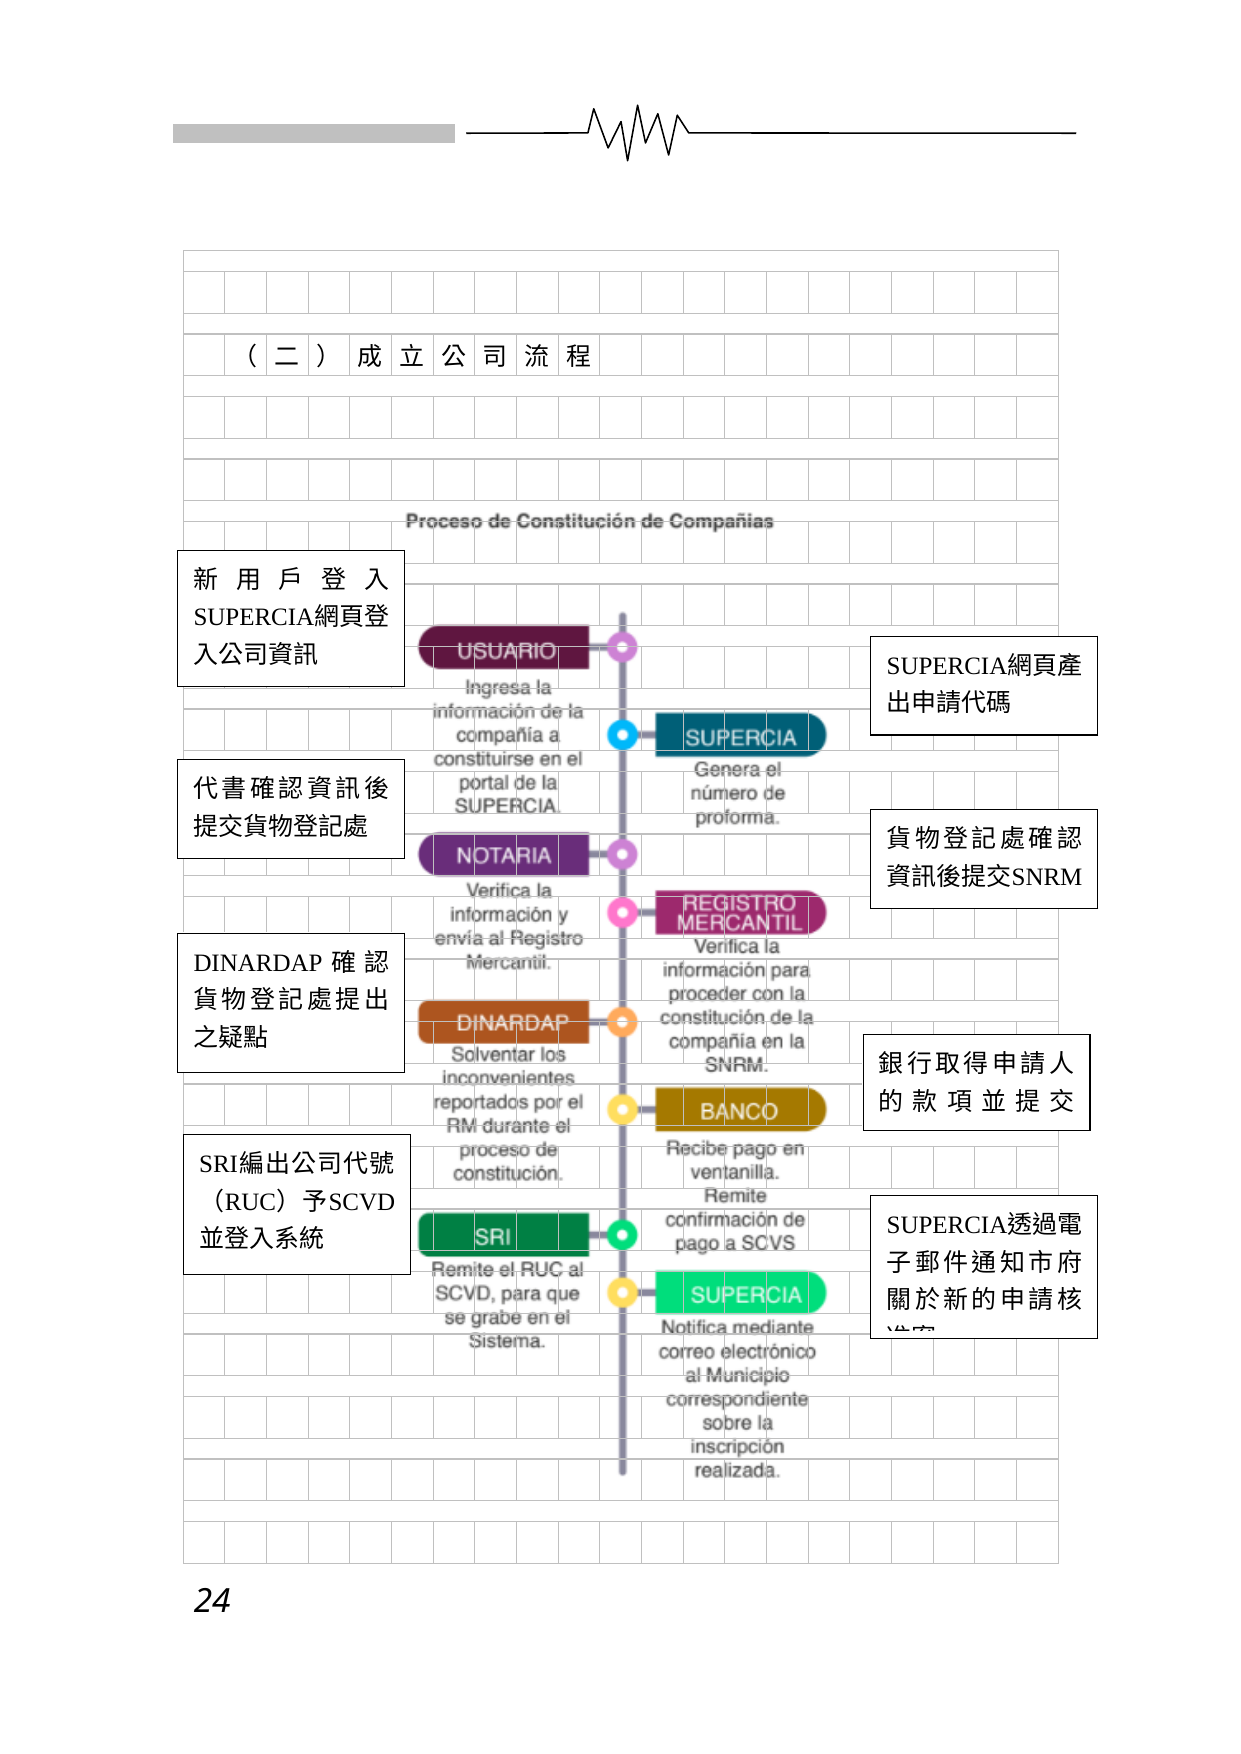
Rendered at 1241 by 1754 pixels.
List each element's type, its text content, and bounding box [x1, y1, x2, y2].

picture [642, 1272, 683, 1313]
picture [475, 772, 516, 813]
picture [475, 647, 516, 688]
picture [393, 647, 433, 688]
picture [642, 960, 683, 1000]
picture [405, 814, 847, 833]
picture [475, 835, 516, 875]
text [1017, 335, 1058, 375]
picture [475, 1147, 516, 1188]
picture [559, 960, 599, 1000]
picture [642, 493, 683, 500]
picture [684, 1460, 724, 1500]
picture [411, 1210, 433, 1250]
text [207, 335, 224, 375]
text [975, 335, 1016, 375]
picture [393, 1335, 433, 1375]
picture [767, 1460, 808, 1500]
picture [778, 729, 797, 746]
picture [725, 1272, 766, 1313]
picture [767, 897, 808, 938]
picture [393, 1460, 433, 1500]
picture [725, 960, 766, 1000]
picture [517, 835, 558, 875]
picture [559, 1460, 599, 1500]
picture [405, 626, 847, 646]
picture [434, 710, 474, 750]
picture [393, 493, 433, 500]
text ） [309, 335, 349, 375]
picture [684, 585, 724, 625]
picture [517, 897, 558, 938]
picture [434, 772, 474, 813]
picture [600, 1460, 641, 1500]
picture [809, 522, 847, 563]
picture [600, 960, 641, 1000]
picture [475, 522, 516, 563]
text [725, 335, 766, 375]
picture [393, 1376, 847, 1396]
picture [767, 1210, 808, 1250]
picture [393, 897, 433, 938]
picture [434, 1460, 474, 1500]
picture [517, 1210, 558, 1250]
picture [517, 1397, 558, 1438]
text 公 [434, 335, 474, 375]
picture [393, 751, 847, 771]
picture [517, 585, 558, 625]
text [767, 335, 808, 375]
picture [559, 522, 599, 563]
picture [517, 522, 558, 563]
picture [559, 1085, 599, 1125]
picture [559, 835, 599, 875]
picture [517, 647, 558, 688]
picture [642, 585, 683, 625]
picture [767, 1147, 808, 1188]
text [684, 335, 724, 375]
picture [600, 772, 641, 813]
picture [559, 772, 599, 813]
picture [684, 1272, 724, 1313]
picture [725, 1460, 766, 1500]
picture [393, 876, 847, 896]
picture [725, 585, 766, 625]
text SUPERCIA透過電子郵件通知市府關於新的申請核准案 [886, 1203, 1082, 1330]
picture [393, 501, 847, 521]
picture [559, 647, 599, 688]
picture [725, 772, 766, 813]
picture [434, 1335, 474, 1375]
picture [393, 1126, 847, 1146]
picture [725, 835, 766, 875]
picture [618, 729, 628, 740]
picture [517, 1272, 558, 1313]
text [850, 335, 891, 375]
picture [684, 897, 724, 938]
picture [642, 1147, 683, 1188]
picture [559, 1335, 599, 1375]
picture [405, 939, 847, 958]
picture [600, 1147, 641, 1188]
picture [767, 1335, 808, 1375]
picture [767, 1022, 808, 1063]
picture [767, 1085, 808, 1125]
picture [475, 1272, 516, 1313]
picture [600, 493, 641, 500]
text SRI編出公司代號（RUC）予SCVD並登入系統 [199, 1143, 395, 1255]
picture [393, 1439, 847, 1458]
text 立 [392, 335, 433, 375]
picture [393, 522, 433, 563]
text 司 [475, 335, 516, 375]
picture [767, 835, 808, 875]
picture [559, 493, 599, 500]
picture [393, 689, 847, 708]
picture [642, 1085, 683, 1125]
picture [475, 1460, 516, 1500]
picture [393, 1314, 847, 1333]
picture [684, 1147, 724, 1188]
picture [434, 522, 474, 563]
picture [405, 564, 847, 583]
picture [434, 897, 474, 938]
picture [475, 710, 516, 750]
text 成 [350, 335, 391, 375]
picture [767, 772, 808, 813]
picture [642, 1210, 683, 1250]
picture [600, 897, 641, 938]
picture [411, 1251, 847, 1271]
picture [559, 1147, 599, 1188]
picture [725, 1210, 766, 1250]
picture [684, 493, 724, 500]
picture [600, 1335, 641, 1375]
picture [642, 1335, 683, 1375]
picture [475, 1210, 516, 1250]
picture [600, 522, 641, 563]
picture [642, 897, 683, 938]
picture [405, 585, 433, 625]
picture [767, 1397, 808, 1438]
picture [809, 1335, 847, 1375]
picture [434, 1085, 474, 1125]
picture [767, 729, 775, 735]
picture [767, 647, 808, 688]
picture [767, 585, 808, 625]
picture [809, 1272, 847, 1313]
picture [517, 710, 558, 750]
picture [393, 1272, 433, 1313]
picture [475, 493, 516, 500]
picture [559, 1210, 599, 1250]
picture [725, 1147, 766, 1188]
picture [725, 493, 766, 500]
picture [405, 960, 433, 1000]
picture [559, 1397, 599, 1438]
picture [517, 1460, 558, 1500]
picture [809, 1210, 847, 1250]
picture [809, 1022, 847, 1063]
picture [517, 772, 558, 813]
picture [434, 960, 474, 1000]
picture [600, 585, 641, 625]
picture [767, 1272, 808, 1313]
picture [559, 1272, 599, 1313]
text 銀行取得申請人的款項並提交SCVS [878, 1043, 1074, 1122]
picture [475, 1397, 516, 1438]
picture [809, 585, 847, 625]
picture [434, 1147, 474, 1188]
picture [600, 710, 641, 750]
picture [767, 522, 808, 563]
picture [600, 835, 641, 875]
picture [809, 1460, 847, 1500]
picture [600, 1085, 641, 1125]
picture [405, 1001, 847, 1021]
picture [767, 739, 775, 746]
picture [393, 835, 433, 875]
text [642, 335, 683, 375]
picture [725, 1022, 766, 1063]
picture [517, 1147, 558, 1188]
text 新用戶登入SUPERCIA網頁登入公司資訊 [193, 558, 389, 671]
picture [642, 1022, 683, 1063]
picture [642, 772, 683, 813]
picture [725, 897, 766, 938]
picture [725, 729, 766, 746]
picture [767, 960, 808, 1000]
picture [475, 585, 516, 625]
picture [411, 1147, 433, 1188]
text DINARDAP確認貨物登記處提出之疑點 [193, 941, 389, 1053]
picture [725, 647, 766, 688]
picture [725, 1335, 766, 1375]
picture [684, 772, 724, 813]
picture [600, 1210, 641, 1250]
picture [686, 729, 724, 746]
picture [684, 1022, 724, 1063]
picture [434, 1272, 474, 1313]
picture [517, 1022, 558, 1063]
picture [475, 1022, 516, 1063]
picture [725, 522, 766, 563]
picture [725, 1397, 766, 1438]
picture [393, 710, 433, 750]
picture [559, 1022, 599, 1063]
picture [475, 1085, 516, 1125]
picture [684, 960, 724, 1000]
picture [434, 1397, 474, 1438]
picture [809, 835, 847, 875]
picture [809, 1085, 847, 1125]
picture [405, 1022, 433, 1063]
picture [642, 1397, 683, 1438]
picture [809, 897, 847, 938]
text （ [225, 335, 266, 375]
picture [642, 835, 683, 875]
text [207, 314, 1058, 333]
picture [600, 1397, 641, 1438]
picture [434, 1210, 474, 1250]
picture [809, 772, 847, 813]
text SUPERCIA網頁產出申請代碼 [886, 644, 1082, 719]
picture [642, 1460, 683, 1500]
picture [684, 647, 724, 688]
picture [434, 835, 474, 875]
picture [434, 647, 474, 688]
picture [517, 1335, 558, 1375]
picture [475, 897, 516, 938]
text [809, 335, 849, 375]
picture [411, 1189, 847, 1208]
text 代書確認資訊後提交貨物登記處 [193, 768, 389, 843]
picture [517, 960, 558, 1000]
picture [809, 1147, 847, 1188]
picture [809, 493, 847, 500]
picture [684, 1210, 724, 1250]
text [892, 335, 933, 375]
picture [725, 1085, 766, 1125]
picture [434, 493, 474, 500]
picture [684, 522, 724, 563]
picture [393, 1085, 433, 1125]
picture [475, 960, 516, 1000]
picture [434, 1022, 474, 1063]
text [600, 335, 641, 375]
picture [642, 647, 683, 688]
picture [517, 1085, 558, 1125]
picture [809, 1397, 847, 1438]
picture [434, 585, 474, 625]
text 二 [267, 335, 308, 375]
picture [642, 522, 683, 563]
picture [684, 1335, 724, 1375]
text 程 [559, 335, 599, 375]
picture [809, 647, 847, 688]
picture [809, 710, 847, 750]
picture [475, 1335, 516, 1375]
picture [684, 1085, 724, 1125]
picture [517, 493, 558, 500]
picture [559, 585, 599, 625]
picture [684, 1397, 724, 1438]
picture [600, 1272, 641, 1313]
picture [809, 960, 847, 1000]
picture [600, 1022, 641, 1063]
picture [684, 835, 724, 875]
picture [393, 1397, 433, 1438]
picture [559, 710, 599, 750]
picture [767, 493, 808, 500]
picture [405, 772, 433, 813]
text 貨物登記處確認資訊後提交SNRM [886, 818, 1082, 893]
text 流 [517, 335, 558, 375]
picture [393, 1064, 847, 1083]
text [934, 335, 974, 375]
picture [559, 897, 599, 938]
picture [600, 647, 641, 688]
picture [642, 710, 683, 750]
